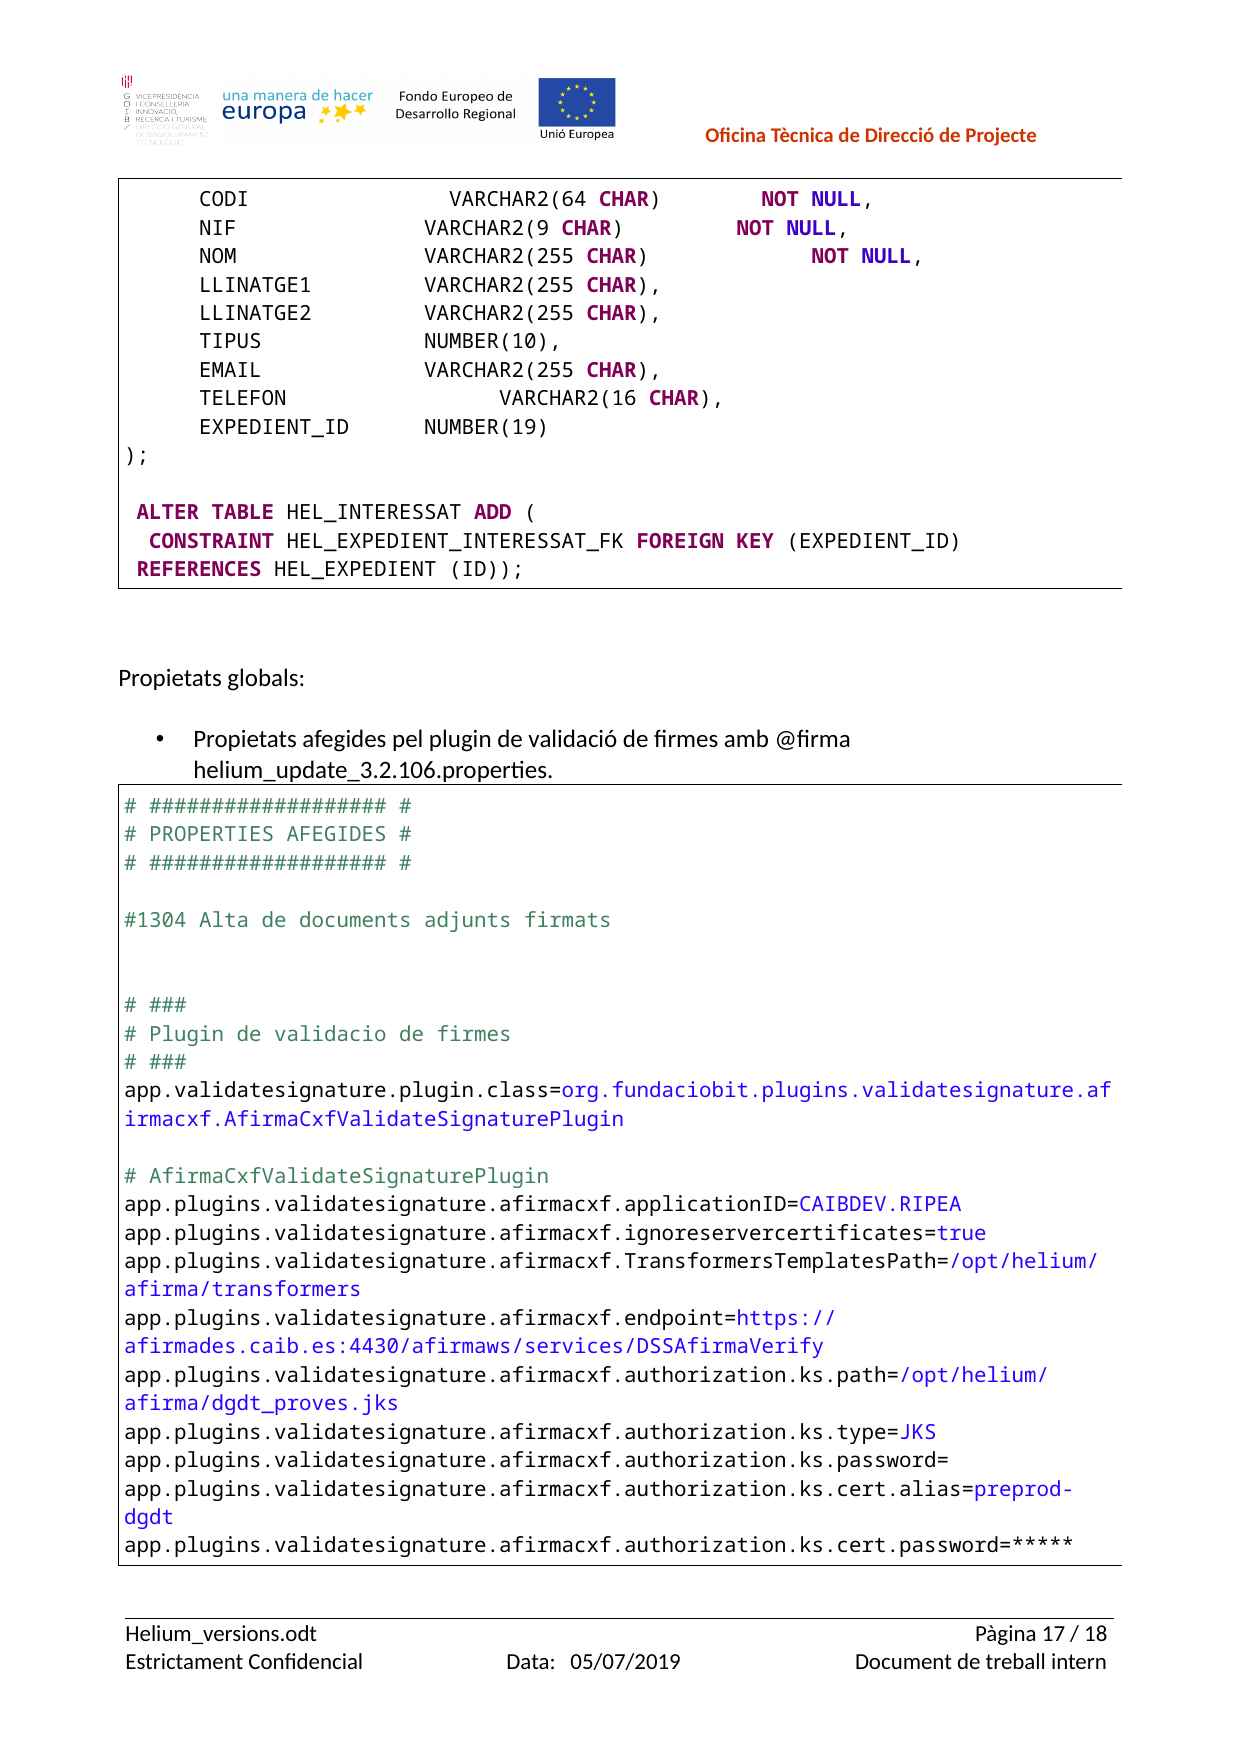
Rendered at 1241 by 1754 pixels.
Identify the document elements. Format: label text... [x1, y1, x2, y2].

text Propietats globals: [118, 662, 1122, 693]
picture [219, 73, 621, 147]
table_header # ################### # # PROPERTIES AFEGIDES # # ################### # #1304 Alta de documents adjunts firmats # ### # Plugin de validacio de firmes # ### app.validatesignature.plugin.class=org.fundaciobit.plugins.validatesignature.afirmacxf.AfirmaCxfValidateSignaturePlugin # AfirmaCxfValidateSignaturePlugin app.plugins.validatesignature.afirmacxf.applicationID=CAIBDEV.RIPEA app.plugins.validatesignature.afirmacxf.ignoreservercertificates=true app.plugins.validatesignature.afirmacxf.TransformersTemplatesPath=/opt/helium/afirma/transformers app.plugins.validatesignature.afirmacxf.endpoint=https://afirmades.caib.es:4430/afirmaws/services/DSSAfirmaVerify app.plugins.validatesignature.afirmacxf.authorization.ks.path=/opt/helium/afirma/dgdt_proves.jks app.plugins.validatesignature.afirmacxf.authorization.ks.type=JKS app.plugins.validatesignature.afirmacxf.authorization.ks.password= app.plugins.validatesignature.afirmacxf.authorization.ks.cert.alias=preprod-dgdt app.plugins.validatesignature.afirmacxf.authorization.ks.cert.password=***** [119, 785, 1122, 1565]
table_header CODI VARCHAR2(64 CHAR) NOT NULL, NIF VARCHAR2(9 CHAR) NOT NULL, NOM VARCHAR2(255 CHAR) NOT NULL, LLINATGE1 VARCHAR2(255 CHAR), LLINATGE2 VARCHAR2(255 CHAR), TIPUS NUMBER(10), EMAIL VARCHAR2(255 CHAR), TELEFON VARCHAR2(16 CHAR), EXPEDIENT_ID NUMBER(19) ); ALTER TABLE HEL_INTERESSAT ADD ( CONSTRAINT HEL_EXPEDIENT_INTERESSAT_FK FOREIGN KEY (EXPEDIENT_ID) REFERENCES HEL_EXPEDIENT (ID)); [119, 179, 1122, 588]
list Propietats afegides pel plugin de validació de firmes amb @firma helium_update_3.2.106.properties. [156, 723, 1122, 784]
picture [118, 73, 213, 147]
